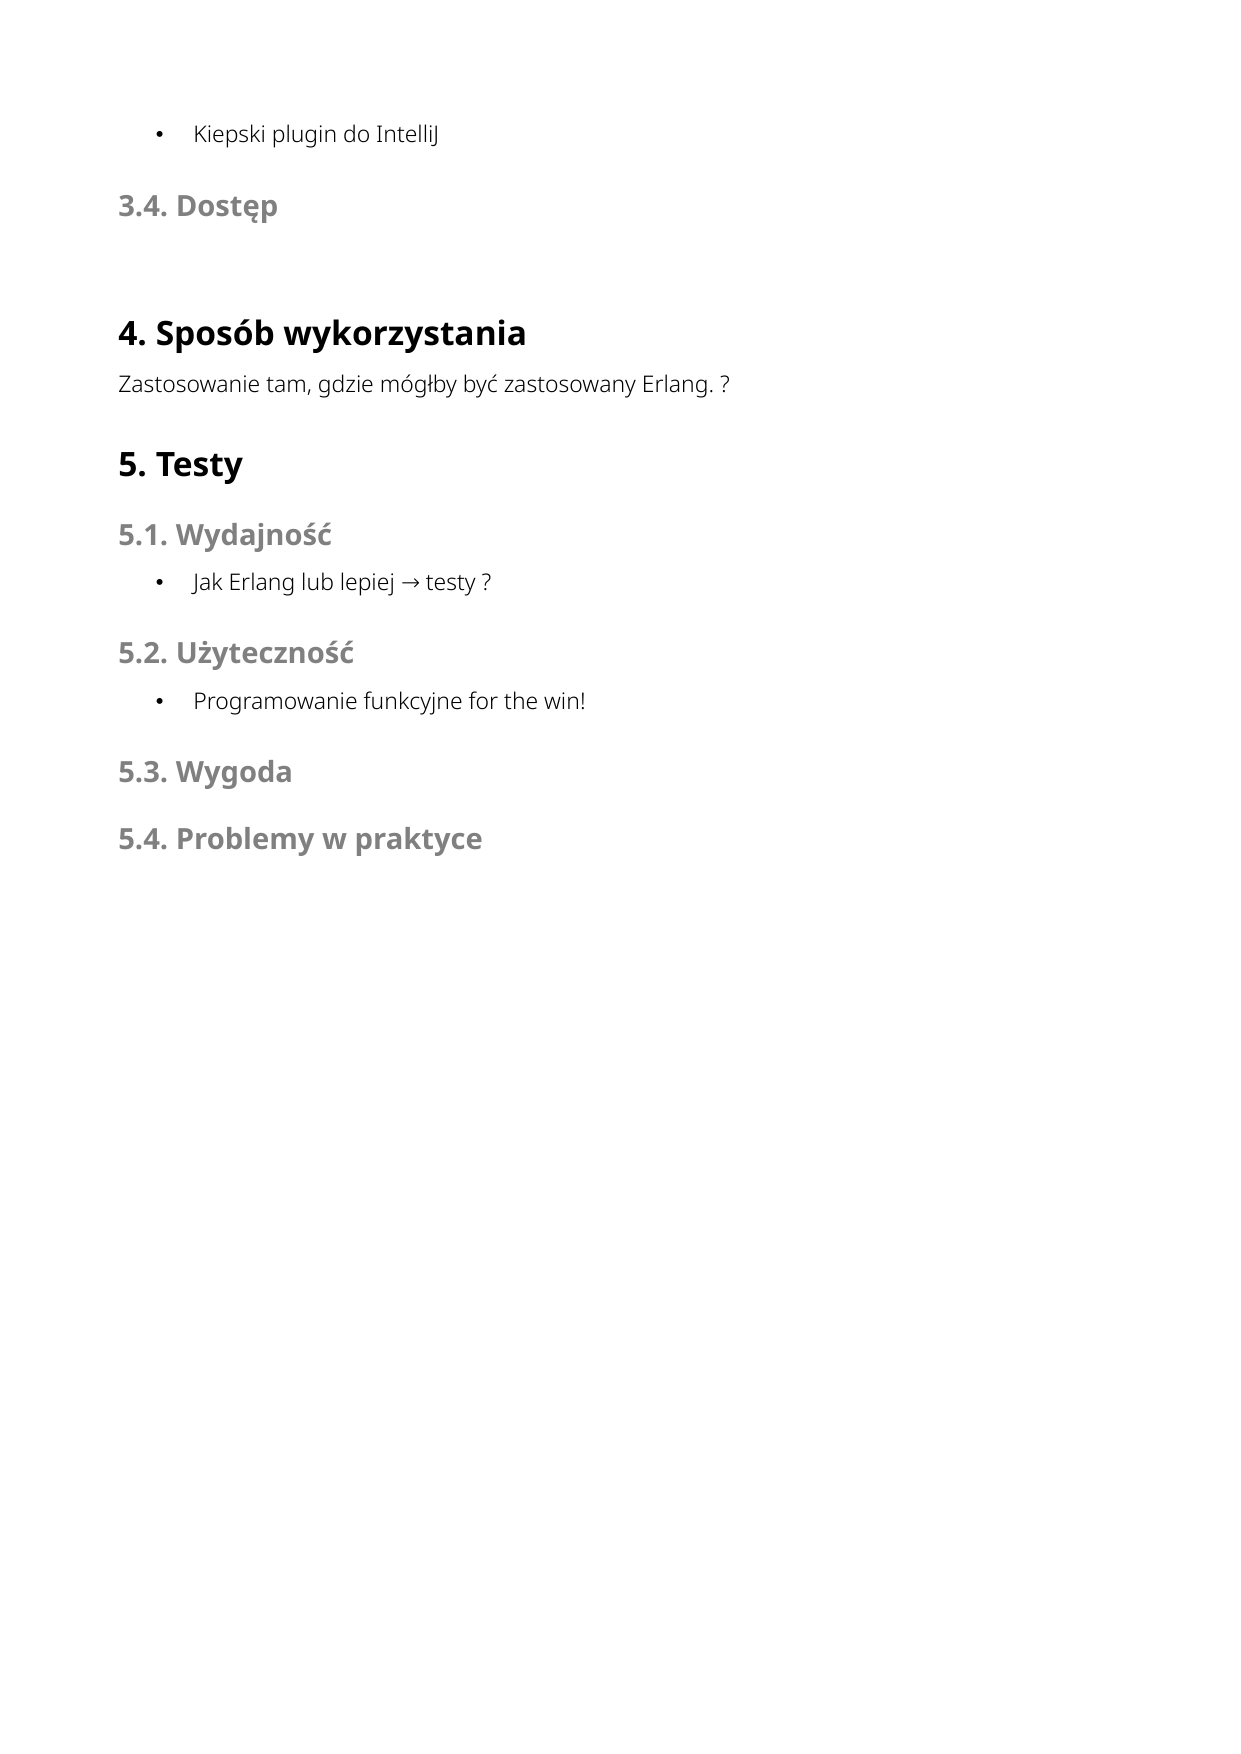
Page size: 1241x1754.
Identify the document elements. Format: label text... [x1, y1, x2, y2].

subtitle 5.3. Wygoda [118, 752, 1122, 791]
subtitle 5. Testy [118, 441, 1122, 487]
list Jak Erlang lub lepiej → testy ? [156, 566, 1122, 597]
text Zastosowanie tam, gdzie mógłby być zastosowany Erlang. ? [118, 368, 1122, 399]
subtitle 5.1. Wydajność [118, 514, 1122, 553]
subtitle 3.4. Dostęp [118, 185, 1122, 224]
subtitle 4. Sposób wykorzystania [118, 310, 1122, 356]
subtitle 5.2. Użyteczność [118, 633, 1122, 672]
list Programowanie funkcyjne for the win! [156, 685, 1122, 716]
subtitle 5.4. Problemy w praktyce [118, 818, 1122, 858]
list Kiepski plugin do IntelliJ [156, 118, 1122, 149]
